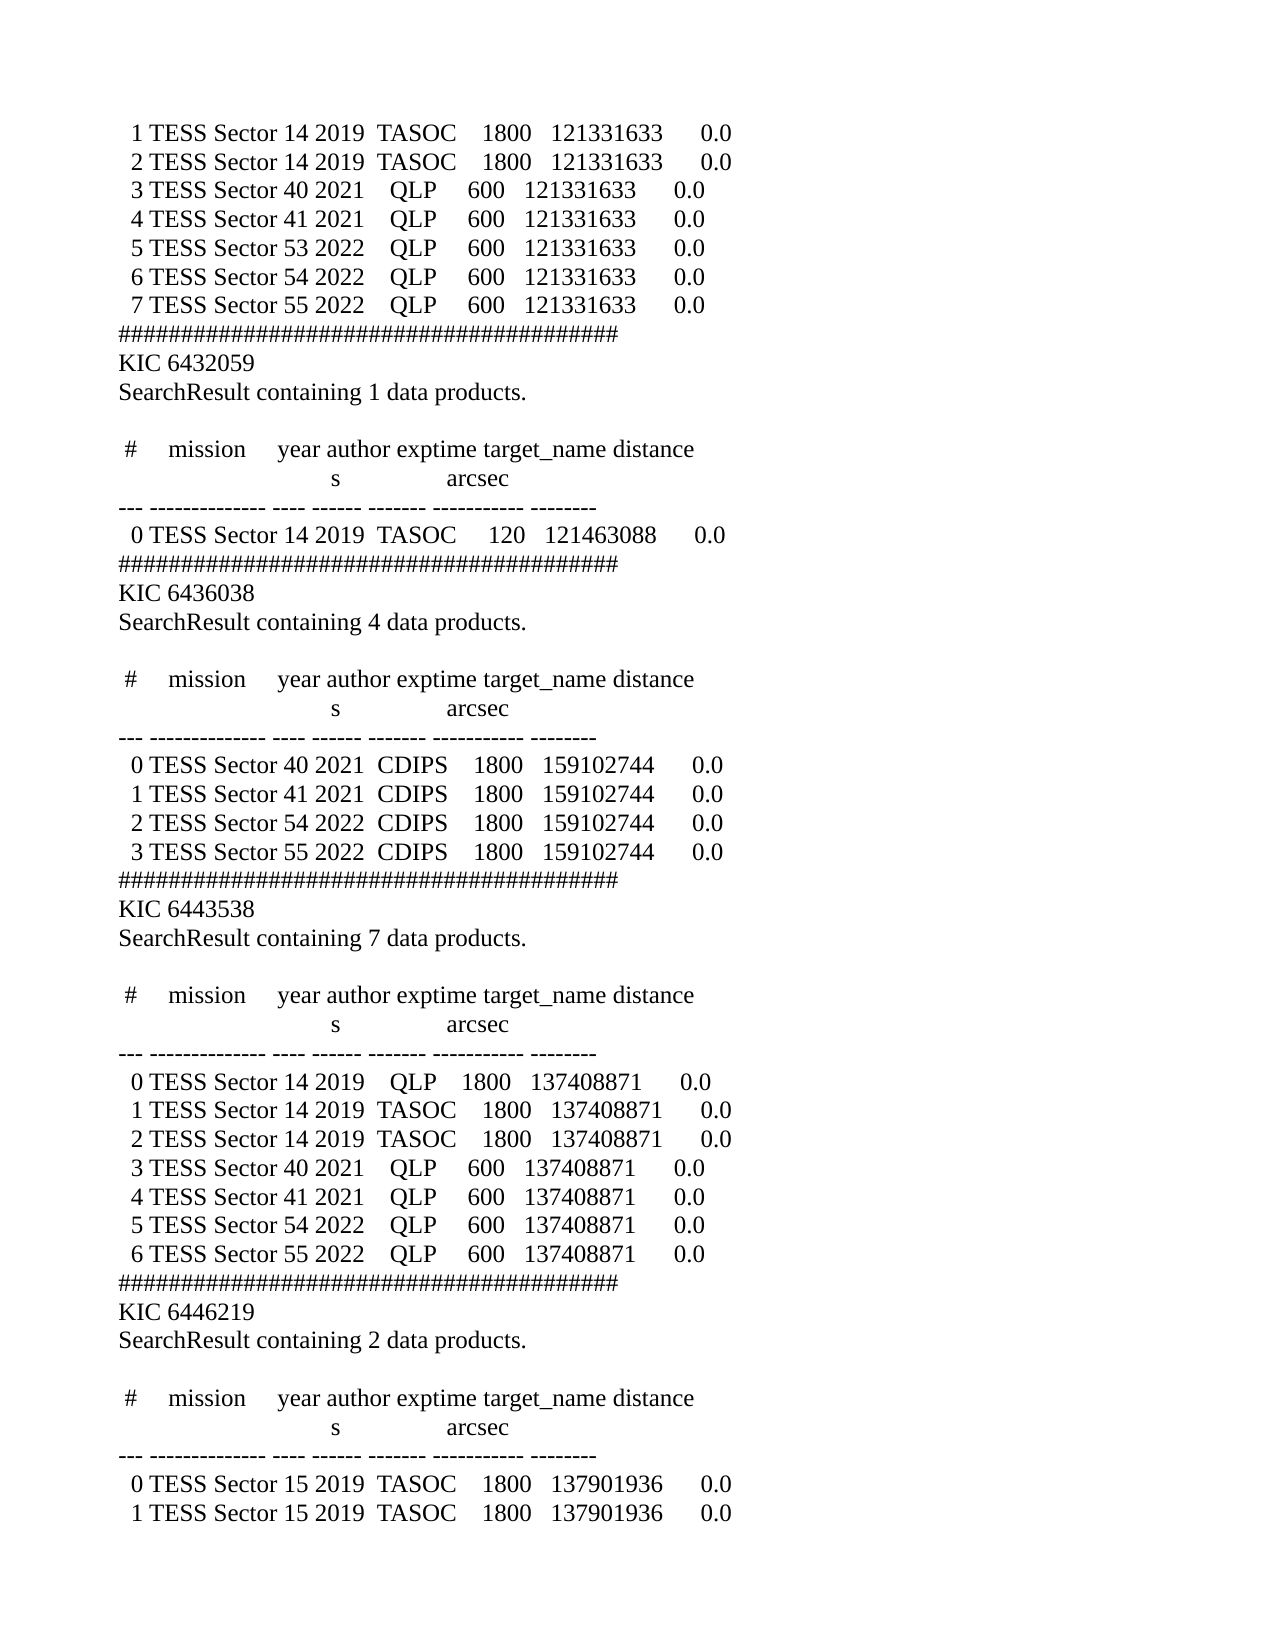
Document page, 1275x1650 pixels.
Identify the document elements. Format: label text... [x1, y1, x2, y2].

text --- -------------- ---- ------ ------- ----------- -------- [118, 722, 1157, 751]
text 5 TESS Sector 53 2022 QLP 600 121331633 0.0 [118, 233, 1157, 262]
text 1 TESS Sector 15 2019 TASOC 1800 137901936 0.0 [118, 1498, 1157, 1527]
text 0 TESS Sector 40 2021 CDIPS 1800 159102744 0.0 [118, 751, 1157, 779]
text 5 TESS Sector 54 2022 QLP 600 137408871 0.0 [118, 1211, 1157, 1239]
text SearchResult containing 4 data products. [118, 607, 1157, 636]
text # mission year author exptime target_name distance [118, 664, 1157, 693]
text # mission year author exptime target_name distance [118, 981, 1157, 1009]
text s arcsec [118, 693, 1157, 722]
text 3 TESS Sector 40 2021 QLP 600 137408871 0.0 [118, 1153, 1157, 1182]
text ######################################## [118, 1268, 1157, 1297]
text s arcsec [118, 1009, 1157, 1038]
text 4 TESS Sector 41 2021 QLP 600 121331633 0.0 [118, 204, 1157, 233]
text ######################################## [118, 866, 1157, 894]
text 7 TESS Sector 55 2022 QLP 600 121331633 0.0 [118, 291, 1157, 319]
text 0 TESS Sector 14 2019 QLP 1800 137408871 0.0 [118, 1067, 1157, 1096]
text KIC 6443538 [118, 894, 1157, 923]
text # mission year author exptime target_name distance [118, 434, 1157, 463]
text --- -------------- ---- ------ ------- ----------- -------- [118, 1441, 1157, 1469]
text 1 TESS Sector 41 2021 CDIPS 1800 159102744 0.0 [118, 779, 1157, 808]
text 3 TESS Sector 40 2021 QLP 600 121331633 0.0 [118, 176, 1157, 204]
text 0 TESS Sector 14 2019 TASOC 120 121463088 0.0 [118, 521, 1157, 549]
text 2 TESS Sector 54 2022 CDIPS 1800 159102744 0.0 [118, 808, 1157, 837]
text 1 TESS Sector 14 2019 TASOC 1800 137408871 0.0 [118, 1096, 1157, 1124]
text 6 TESS Sector 54 2022 QLP 600 121331633 0.0 [118, 262, 1157, 291]
text # mission year author exptime target_name distance [118, 1383, 1157, 1412]
text 4 TESS Sector 41 2021 QLP 600 137408871 0.0 [118, 1182, 1157, 1211]
text s arcsec [118, 463, 1157, 492]
text 1 TESS Sector 14 2019 TASOC 1800 121331633 0.0 [118, 118, 1157, 147]
text 3 TESS Sector 55 2022 CDIPS 1800 159102744 0.0 [118, 837, 1157, 866]
text s arcsec [118, 1412, 1157, 1441]
text --- -------------- ---- ------ ------- ----------- -------- [118, 492, 1157, 521]
text --- -------------- ---- ------ ------- ----------- -------- [118, 1038, 1157, 1067]
text 2 TESS Sector 14 2019 TASOC 1800 121331633 0.0 [118, 147, 1157, 176]
text SearchResult containing 7 data products. [118, 923, 1157, 952]
text 2 TESS Sector 14 2019 TASOC 1800 137408871 0.0 [118, 1124, 1157, 1153]
text SearchResult containing 1 data products. [118, 377, 1157, 406]
text ######################################## [118, 319, 1157, 348]
text KIC 6446219 [118, 1297, 1157, 1326]
text ######################################## [118, 549, 1157, 578]
text 6 TESS Sector 55 2022 QLP 600 137408871 0.0 [118, 1239, 1157, 1268]
text KIC 6432059 [118, 348, 1157, 377]
text 0 TESS Sector 15 2019 TASOC 1800 137901936 0.0 [118, 1469, 1157, 1498]
text KIC 6436038 [118, 578, 1157, 607]
text SearchResult containing 2 data products. [118, 1326, 1157, 1354]
